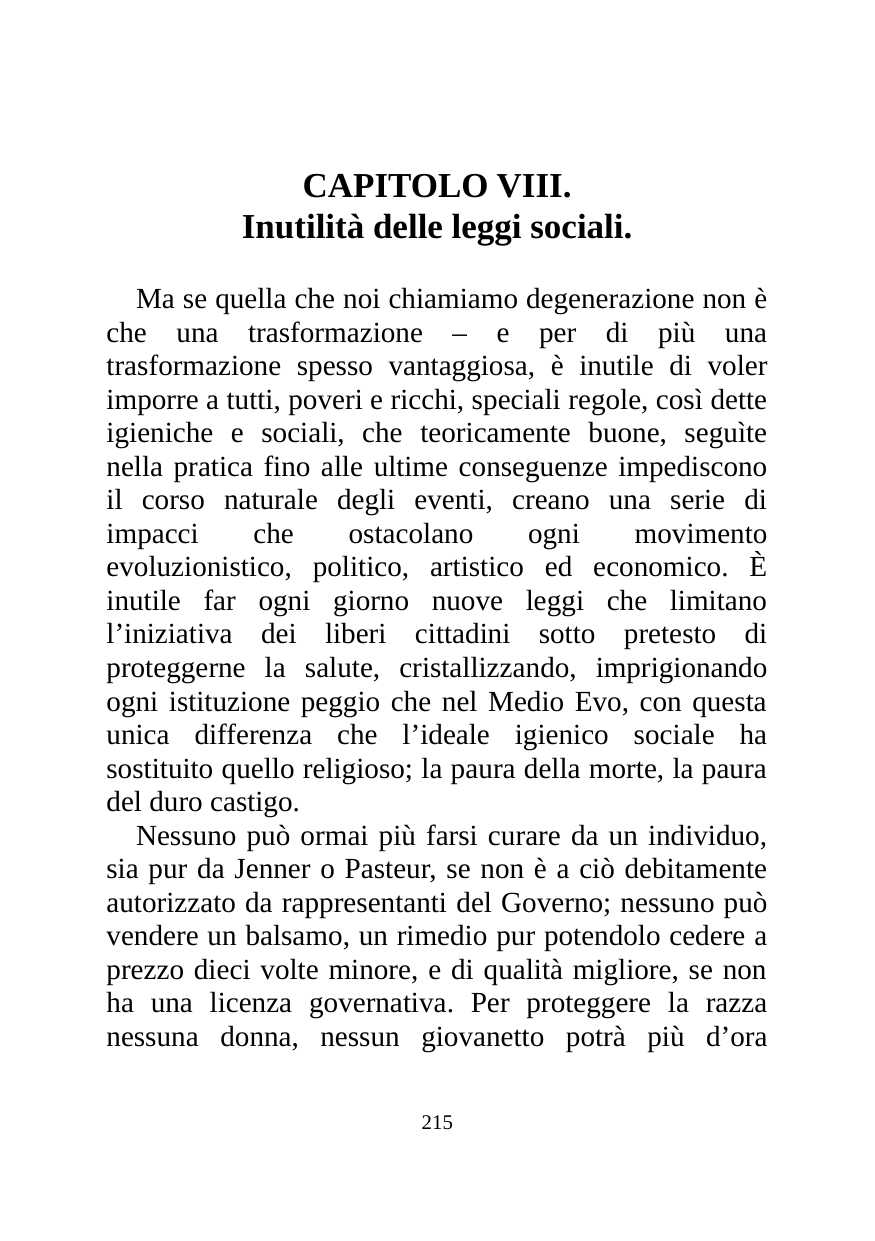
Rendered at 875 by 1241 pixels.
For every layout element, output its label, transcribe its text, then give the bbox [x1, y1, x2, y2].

subtitle CAPITOLO VIII. Inutilità delle leggi sociali. [106, 165, 768, 246]
text Nessuno può ormai più farsi curare da un individuo, sia pur da Jenner o Pasteur, se non è a ciò debitamente autorizzato da rappresentanti del Governo; nessuno può vendere un balsamo, un rimedio pur potendolo cedere a prezzo dieci volte minore, e di qualità migliore, se non ha una licenza governativa. Per proteggere la razza nessuna donna, nessun giovanetto potrà più d’ora [106, 818, 768, 1053]
text Ma se quella che noi chiamiamo degenerazione non è che una trasformazione – e per di più una trasformazione spesso vantaggiosa, è inutile di voler imporre a tutti, poveri e ricchi, speciali regole, così dette igieniche e sociali, che teoricamente buone, seguìte nella pratica fino alle ultime conseguenze impediscono il corso naturale degli eventi, creano una serie di impacci che ostacolano ogni movimento evoluzionistico, politico, artistico ed economico. È inutile far ogni giorno nuove leggi che limitano l’iniziativa dei liberi cittadini sotto pretesto di proteggerne la salute, cristallizzando, imprigionando ogni istituzione peggio che nel Medio Evo, con questa unica differenza che l’ideale igienico sociale ha sostituito quello religioso; la paura della morte, la paura del duro castigo. [106, 281, 768, 818]
